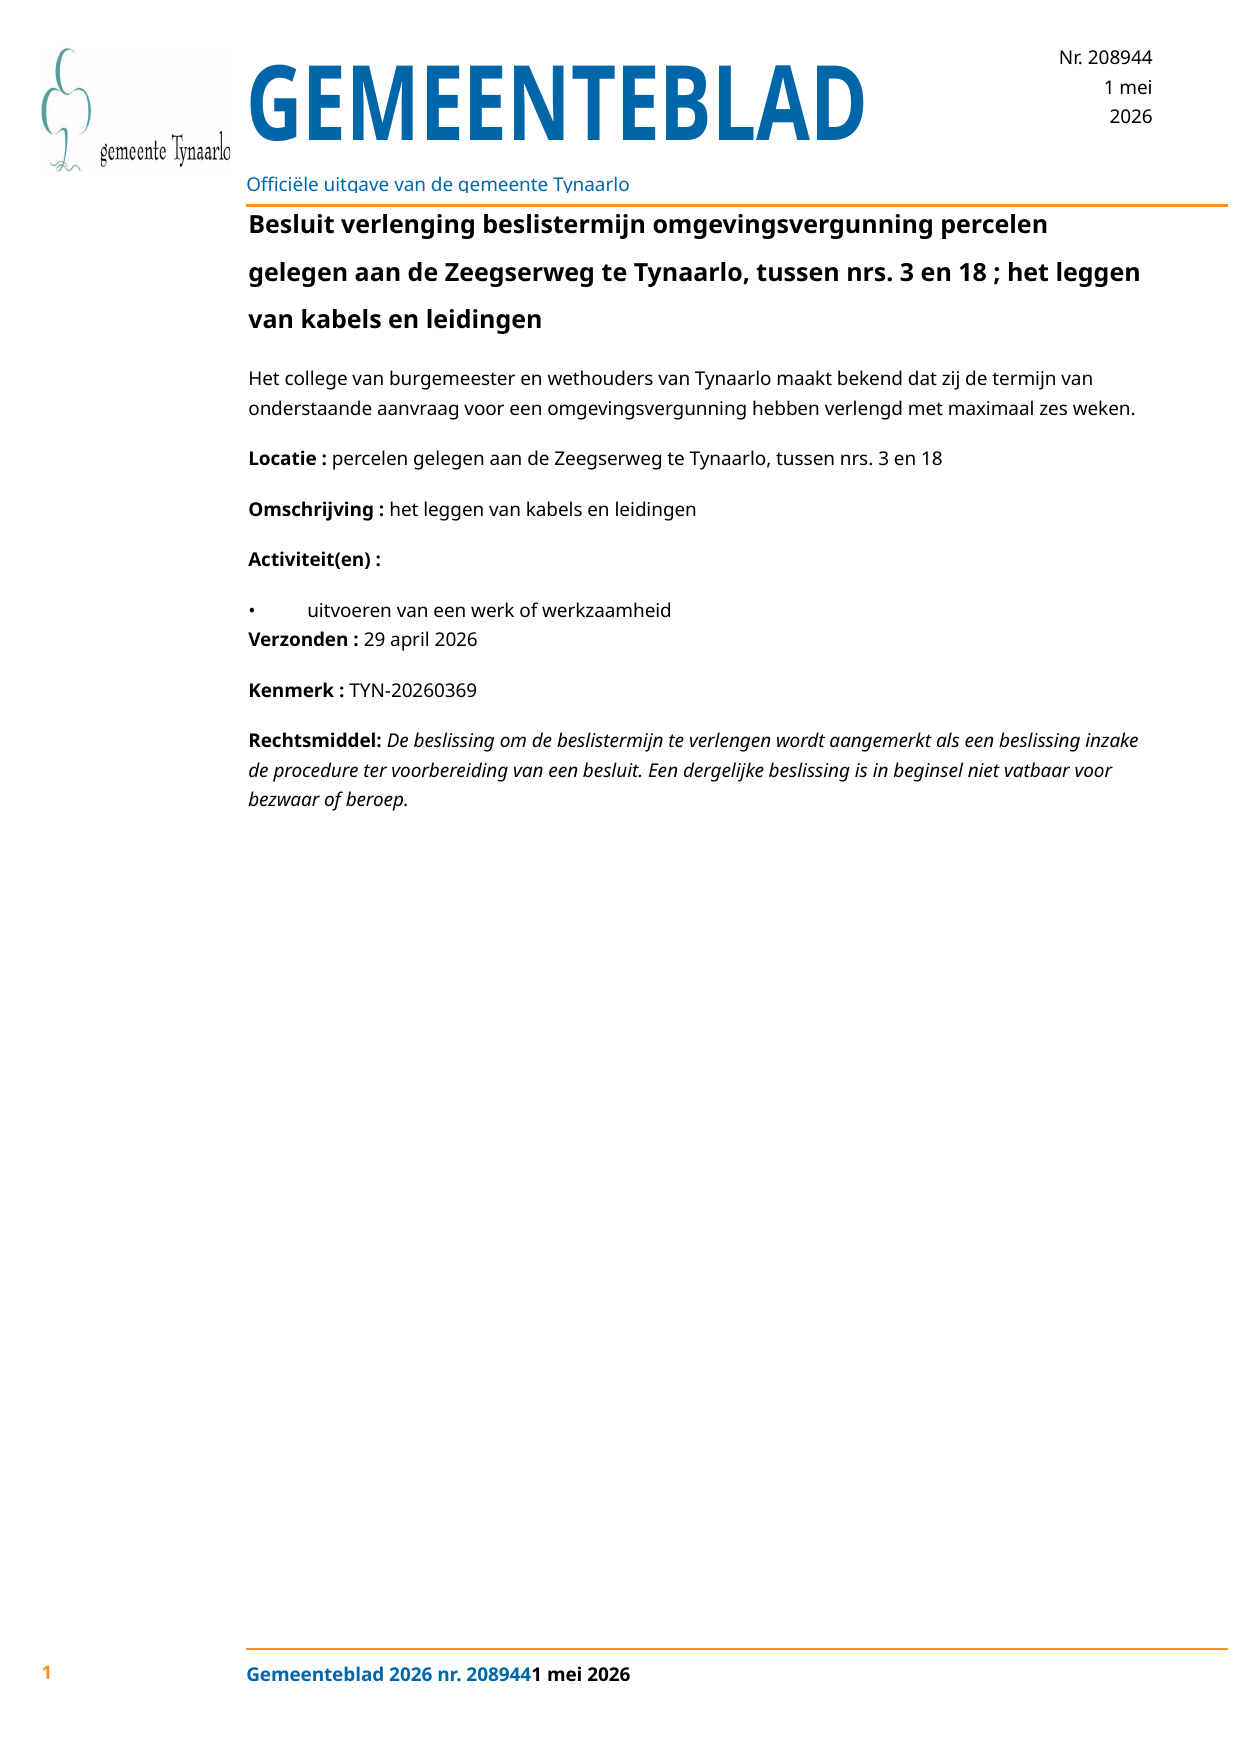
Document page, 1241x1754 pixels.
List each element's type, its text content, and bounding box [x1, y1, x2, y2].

picture [41, 47, 231, 172]
text Kenmerk : TYN-20260369 [248, 677, 1152, 702]
text Locatie : percelen gelegen aan de Zeegserweg te Tynaarlo, tussen nrs. 3 en 18 [248, 446, 1152, 471]
text Rechtsmiddel: De beslissing om de beslistermijn te verlengen wordt aangemerkt als een beslissing inzake de procedure ter voorbereiding van een besluit. Een dergelijke beslissing is in beginsel niet vatbaar voor bezwaar of beroep. [248, 727, 1152, 812]
text Verzonden : 29 april 2026 [248, 626, 1152, 652]
text Besluit verlenging beslistermijn omgevingsvergunning percelen gelegen aan de Zeegserweg te Tynaarlo, tussen nrs. 3 en 18 ; het leggen van kabels en leidingen [248, 207, 1152, 336]
text Omschrijving : het leggen van kabels en leidingen [248, 496, 1152, 522]
text Het college van burgemeester en wethouders van Tynaarlo maakt bekend dat zij de termijn van onderstaande aanvraag voor een omgevingsvergunning hebben verlengd met maximaal zes weken. [248, 366, 1152, 421]
list uitvoeren van een werk of werkzaamheid [248, 597, 1152, 622]
text Activiteit(en) : [248, 546, 1152, 572]
